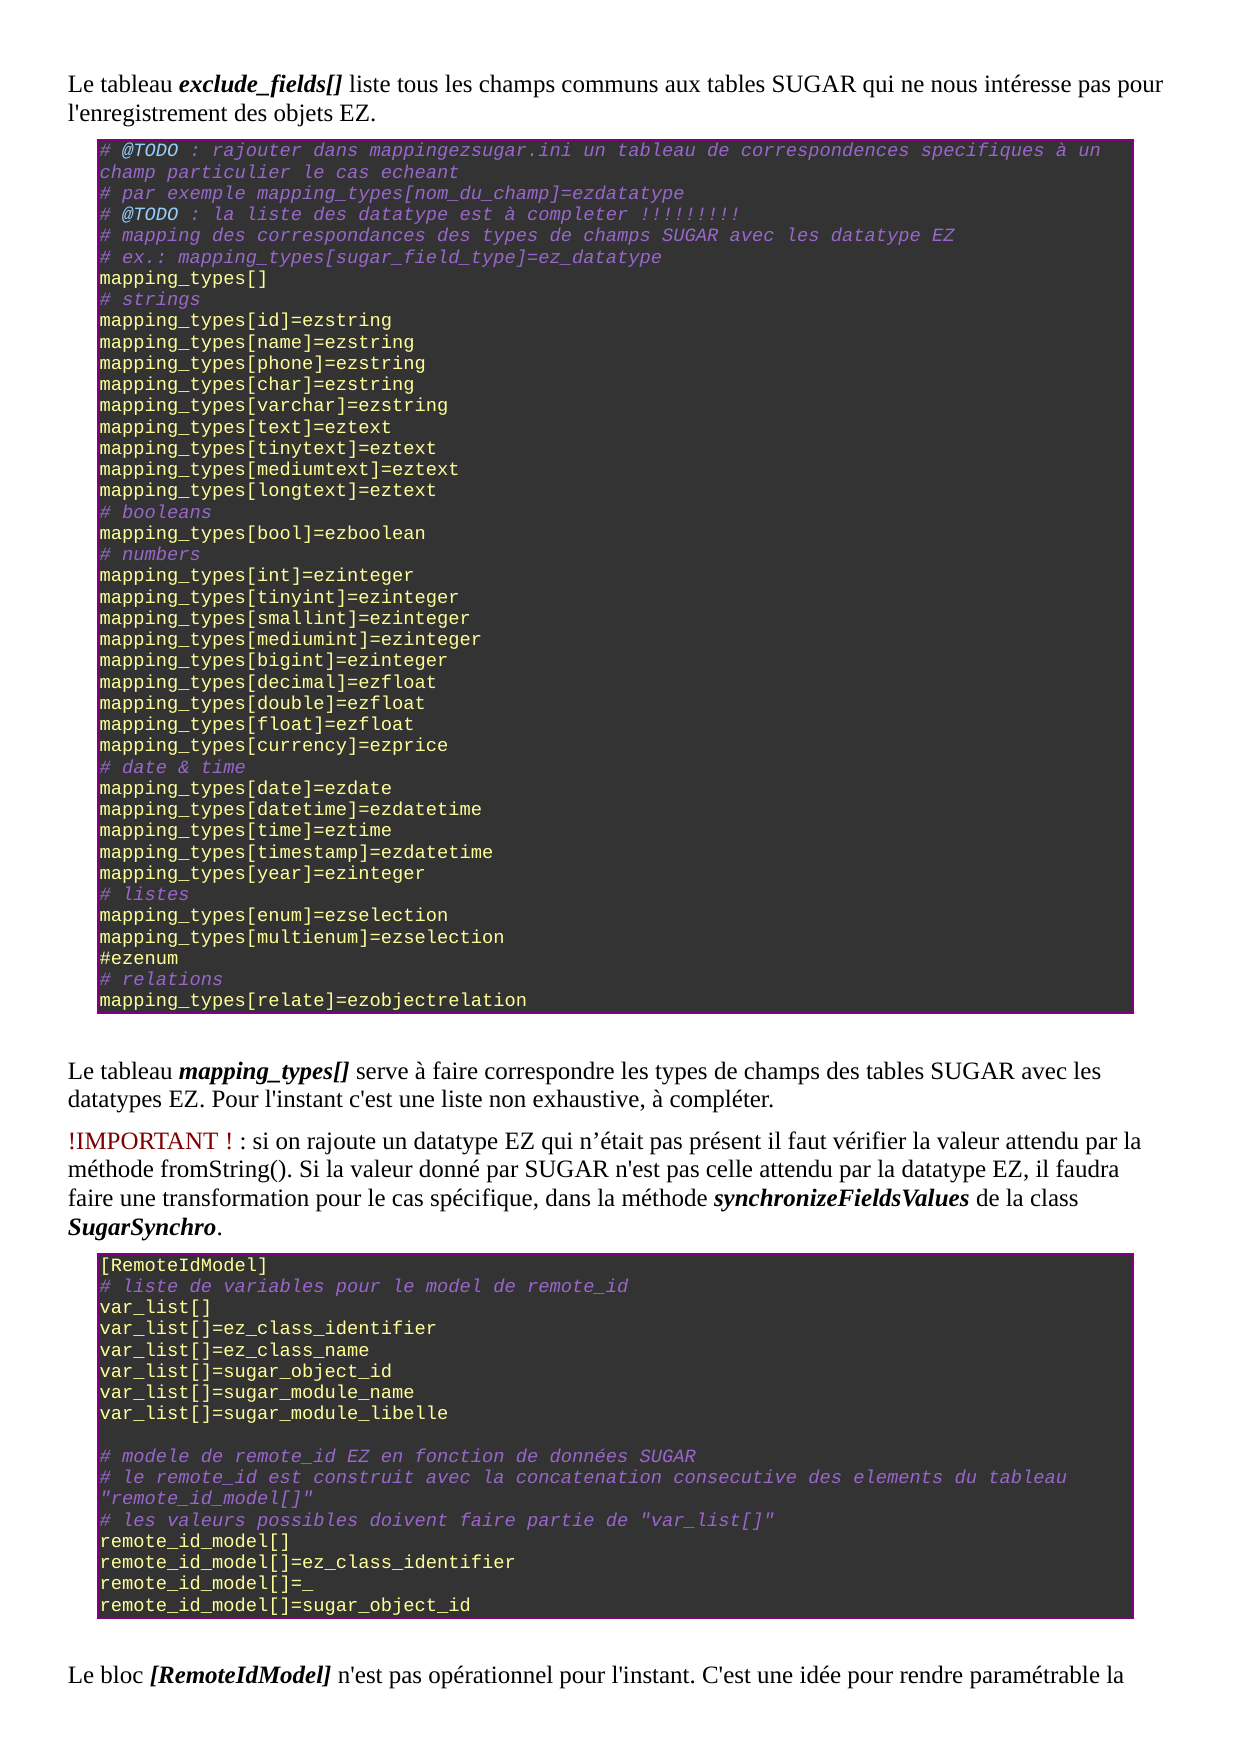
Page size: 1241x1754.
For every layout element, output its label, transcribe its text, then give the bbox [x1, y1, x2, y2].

text remote_id_model[]=sugar_object_id [99, 1593, 1132, 1617]
text # relations [99, 968, 1132, 989]
text mapping_types[bigint]=ezinteger [99, 649, 1132, 670]
text mapping_types[currency]=ezprice [99, 734, 1132, 755]
text var_list[]=sugar_module_libelle [99, 1402, 1132, 1423]
text [RemoteIdModel] [99, 1255, 1132, 1274]
text var_list[]=ez_class_name [99, 1338, 1132, 1359]
text mapping_types[name]=ezstring [99, 330, 1132, 352]
text # booleans [99, 500, 1132, 522]
text # les valeurs possibles doivent faire partie de "var_list[]" [99, 1508, 1132, 1529]
text # liste de variables pour le model de remote_id [99, 1274, 1132, 1296]
text Le tableau exclude_fields[] liste tous les champs communs aux tables SUGAR qui ne nous intéresse pas pour l'enregistrement des objets EZ. [68, 69, 1164, 127]
text mapping_types[tinytext]=eztext [99, 437, 1132, 458]
text # par exemple mapping_types[nom_du_champ]=ezdatatype [99, 182, 1132, 203]
text mapping_types[decimal]=ezfloat [99, 670, 1132, 692]
text mapping_types[longtext]=eztext [99, 479, 1132, 500]
text mapping_types[char]=ezstring [99, 373, 1132, 394]
text mapping_types[time]=eztime [99, 819, 1132, 840]
text mapping_types[relate]=ezobjectrelation [99, 989, 1132, 1012]
text # date & time [99, 755, 1132, 777]
text mapping_types[date]=ezdate [99, 777, 1132, 798]
text # ex.: mapping_types[sugar_field_type]=ez_datatype [99, 245, 1132, 267]
text # strings [99, 288, 1132, 309]
text # @TODO : rajouter dans mappingezsugar.ini un tableau de correspondences specifiques à un champ particulier le cas echeant [99, 141, 1132, 182]
text mapping_types[float]=ezfloat [99, 713, 1132, 734]
text mapping_types[enum]=ezselection [99, 904, 1132, 925]
text remote_id_model[]=_ [99, 1572, 1132, 1593]
text remote_id_model[] [99, 1529, 1132, 1551]
text mapping_types[int]=ezinteger [99, 564, 1132, 585]
text # modele de remote_id EZ en fonction de données SUGAR [99, 1444, 1132, 1466]
text mapping_types[phone]=ezstring [99, 352, 1132, 373]
text !IMPORTANT ! : si on rajoute un datatype EZ qui n’était pas présent il faut vérifier la valeur attendu par la méthode fromString(). Si la valeur donné par SUGAR n'est pas celle attendu par la datatype EZ, il faudra faire une transformation pour le cas spécifique, dans la méthode synchronizeFieldsValues de la class SugarSynchro. [68, 1126, 1164, 1241]
text mapping_types[] [99, 267, 1132, 288]
text # numbers [99, 543, 1132, 564]
text Le bloc [RemoteIdModel] n'est pas opérationnel pour l'instant. C'est une idée pour rendre paramétrable la [68, 1660, 1164, 1689]
text remote_id_model[]=ez_class_identifier [99, 1551, 1132, 1572]
text mapping_types[smallint]=ezinteger [99, 607, 1132, 628]
text mapping_types[multienum]=ezselection [99, 925, 1132, 947]
text mapping_types[tinyint]=ezinteger [99, 585, 1132, 607]
text var_list[]=ez_class_identifier [99, 1317, 1132, 1338]
text mapping_types[datetime]=ezdatetime [99, 798, 1132, 819]
text mapping_types[year]=ezinteger [99, 862, 1132, 883]
text # @TODO : la liste des datatype est à completer !!!!!!!!! [99, 203, 1132, 224]
text # le remote_id est construit avec la concatenation consecutive des elements du tableau "remote_id_model[]" [99, 1466, 1132, 1508]
text mapping_types[mediumtext]=eztext [99, 458, 1132, 479]
text var_list[]=sugar_object_id [99, 1359, 1132, 1381]
text var_list[] [99, 1296, 1132, 1317]
text mapping_types[varchar]=ezstring [99, 394, 1132, 415]
text # listes [99, 883, 1132, 904]
text #ezenum [99, 947, 1132, 968]
text mapping_types[id]=ezstring [99, 309, 1132, 330]
text mapping_types[bool]=ezboolean [99, 522, 1132, 543]
text # mapping des correspondances des types de champs SUGAR avec les datatype EZ [99, 224, 1132, 245]
text var_list[]=sugar_module_name [99, 1381, 1132, 1402]
text mapping_types[text]=eztext [99, 415, 1132, 437]
text mapping_types[double]=ezfloat [99, 692, 1132, 713]
text mapping_types[timestamp]=ezdatetime [99, 840, 1132, 862]
text mapping_types[mediumint]=ezinteger [99, 628, 1132, 649]
text Le tableau mapping_types[] serve à faire correspondre les types de champs des tables SUGAR avec les datatypes EZ. Pour l'instant c'est une liste non exhaustive, à compléter. [68, 1056, 1164, 1113]
